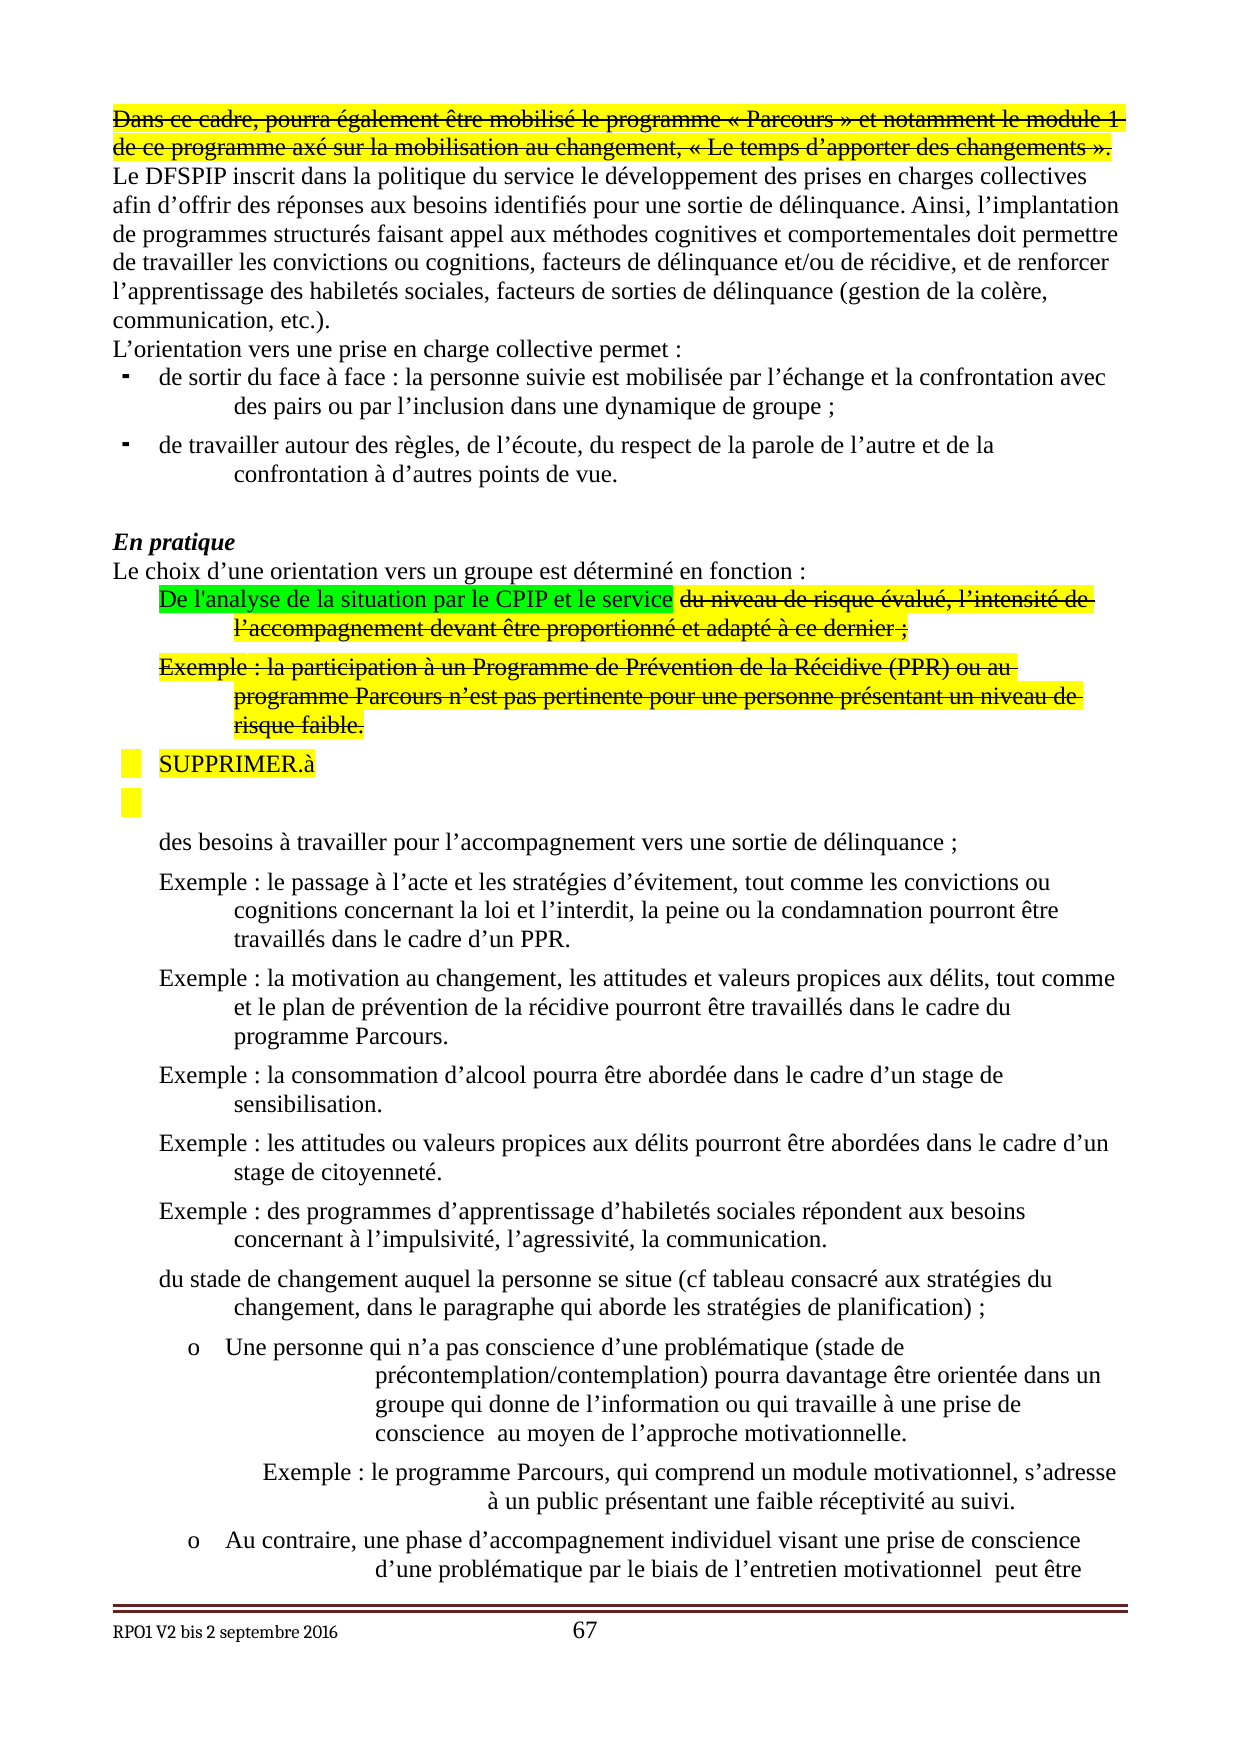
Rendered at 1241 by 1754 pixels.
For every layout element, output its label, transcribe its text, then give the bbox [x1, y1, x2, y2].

list Exemple : la consommation d’alcool pourra être abordée dans le cadre d’un stage de sensibilisation. [121, 1060, 1128, 1117]
list du stade de changement auquel la personne se situe (cf tableau consacré aux stratégies du changement, dans le paragraphe qui aborde les stratégies de planification) ; [121, 1264, 1128, 1321]
list Exemple : le programme Parcours, qui comprend un module motivationnel, s’adresse à un public présentant une faible réceptivité au suivi. [225, 1457, 1128, 1514]
text En pratique [112, 527, 1128, 556]
text Le choix d’une orientation vers un groupe est déterminé en fonction : [112, 556, 1128, 584]
list Exemple : la participation à un Programme de Prévention de la Récidive (PPR) ou au programme Parcours n’est pas pertinente pour une personne présentant un niveau de risque faible. [121, 652, 1128, 739]
text Le DFSPIP inscrit dans la politique du service le développement des prises en charges collectives afin d’offrir des réponses aux besoins identifiés pour une sortie de délinquance. Ainsi, l’implantation de programmes structurés faisant appel aux méthodes cognitives et comportementales doit permettre de travailler les convictions ou cognitions, facteurs de délinquance et/ou de récidive, et de renforcer l’apprentissage des habiletés sociales, facteurs de sorties de délinquance (gestion de la colère, communication, etc.). [112, 161, 1128, 334]
list Au contraire, une phase d’accompagnement individuel visant une prise de conscience d’une problématique par le biais de l’entretien motivationnel peut être [187, 1525, 1128, 1582]
list SUPPRIMER.à [121, 749, 1128, 778]
list de travailler autour des règles, de l’écoute, du respect de la parole de l’autre et de la confrontation à d’autres points de vue. [121, 430, 1128, 488]
list Une personne qui n’a pas conscience d’une problématique (stade de précontemplation/contemplation) pourra davantage être orientée dans un groupe qui donne de l’information ou qui travaille à une prise de conscience au moyen de l’approche motivationnelle. [187, 1332, 1128, 1447]
list Exemple : des programmes d’apprentissage d’habiletés sociales répondent aux besoins concernant à l’impulsivité, l’agressivité, la communication. [121, 1196, 1128, 1253]
text Dans ce cadre, pourra également être mobilisé le programme « Parcours » et notamment le module 1 de ce programme axé sur la mobilisation au changement, « Le temps d’apporter des changements ». [112, 104, 1128, 161]
list Exemple : le passage à l’acte et les stratégies d’évitement, tout comme les convictions ou cognitions concernant la loi et l’interdit, la peine ou la condamnation pourront être travaillés dans le cadre d’un PPR. [121, 867, 1128, 953]
list des besoins à travailler pour l’accompagnement vers une sortie de délinquance ; [121, 827, 1128, 856]
list de sortir du face à face : la personne suivie est mobilisée par l’échange et la confrontation avec des pairs ou par l’inclusion dans une dynamique de groupe ; [121, 362, 1128, 420]
list Exemple : les attitudes ou valeurs propices aux délits pourront être abordées dans le cadre d’un stage de citoyenneté. [121, 1128, 1128, 1185]
text L’orientation vers une prise en charge collective permet : [112, 334, 1128, 362]
list Exemple : la motivation au changement, les attitudes et valeurs propices aux délits, tout comme et le plan de prévention de la récidive pourront être travaillés dans le cadre du programme Parcours. [121, 963, 1128, 1049]
list De l'analyse de la situation par le CPIP et le service du niveau de risque évalué, l’intensité de l’accompagnement devant être proportionné et adapté à ce dernier ; [121, 584, 1128, 642]
